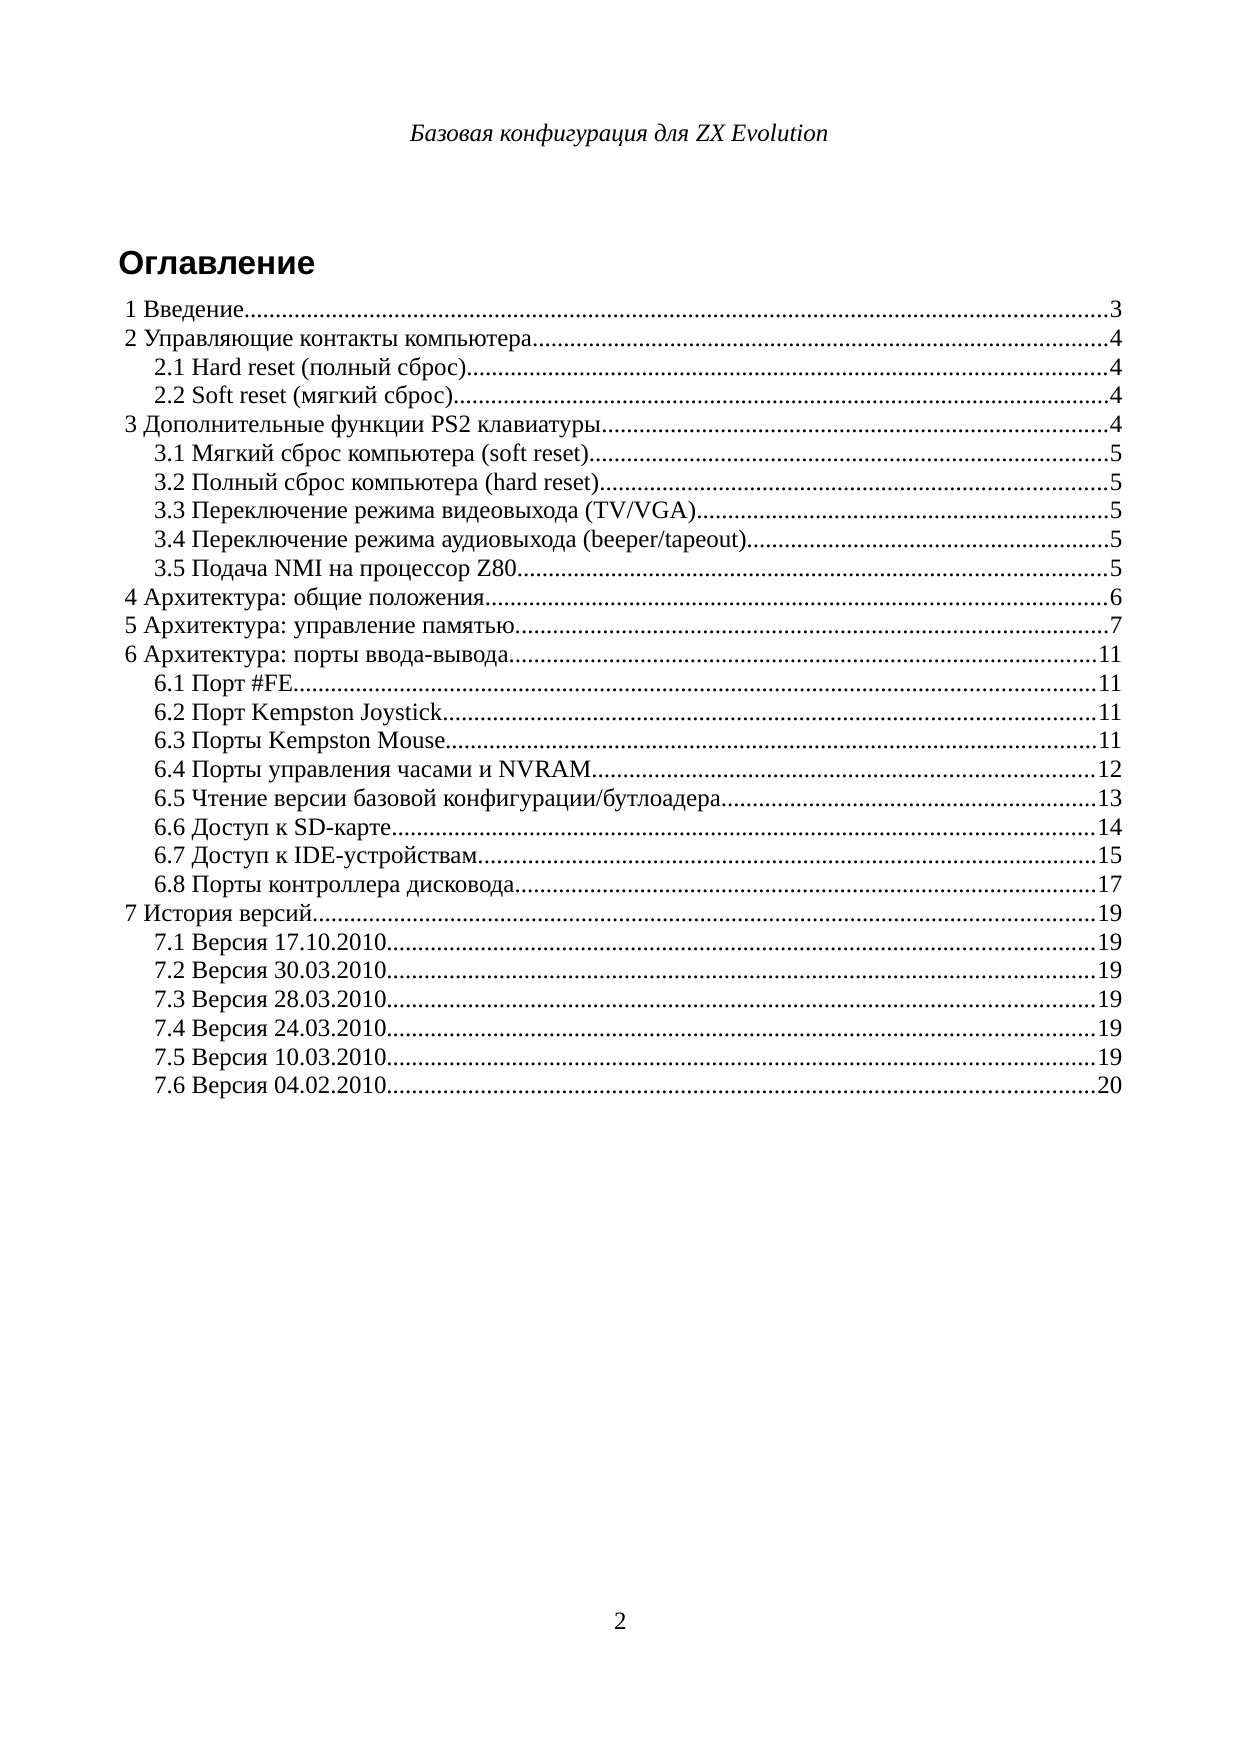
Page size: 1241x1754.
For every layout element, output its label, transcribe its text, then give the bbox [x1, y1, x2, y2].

text 6.1 Порт #FE 11 [148, 668, 1122, 697]
text 7 История версий 19 [118, 898, 1122, 927]
text 2 Управляющие контакты компьютера 4 [118, 323, 1122, 352]
text 6.8 Порты контроллера дисковода 17 [148, 869, 1122, 898]
text 6.2 Порт Kempston Joystick 11 [148, 697, 1122, 726]
text 3.1 Мягкий сброс компьютера (soft reset) 5 [148, 438, 1122, 467]
text 3.5 Подача NMI на процессор Z80 5 [148, 553, 1122, 582]
text 1 Введение 3 [118, 294, 1122, 323]
text 7.1 Версия 17.10.2010 19 [148, 927, 1122, 956]
text 7.6 Версия 04.02.2010 20 [148, 1071, 1122, 1099]
text 7.3 Версия 28.03.2010 19 [148, 984, 1122, 1013]
text 6.4 Порты управления часами и NVRAM 12 [148, 754, 1122, 783]
text 3 Дополнительные функции PS2 клавиатуры 4 [118, 409, 1122, 438]
text 2.2 Soft reset (мягкий сброс) 4 [148, 381, 1122, 409]
text 7.5 Версия 10.03.2010 19 [148, 1042, 1122, 1071]
text 6.3 Порты Kempston Mouse 11 [148, 726, 1122, 754]
text 7.2 Версия 30.03.2010 19 [148, 956, 1122, 984]
text 2.1 Hard reset (полный сброс) 4 [148, 352, 1122, 381]
text 3.4 Переключение режима аудиовыхода (beeper/tapeout) 5 [148, 524, 1122, 553]
text 6.7 Доступ к IDE-устройствам. 15 [148, 841, 1122, 869]
text 3.2 Полный сброс компьютера (hard reset) 5 [148, 467, 1122, 496]
text 3.3 Переключение режима видеовыхода (TV/VGA) 5 [148, 496, 1122, 524]
text 7.4 Версия 24.03.2010 19 [148, 1013, 1122, 1042]
subtitle Оглавление [118, 243, 1122, 282]
text 6.6 Доступ к SD-карте. 14 [148, 812, 1122, 841]
text 6.5 Чтение версии базовой конфигурации/бутлоадера. 13 [148, 783, 1122, 812]
text 5 Архитектура: управление памятью. 7 [118, 611, 1122, 639]
text 6 Архитектура: порты ввода-вывода 11 [118, 639, 1122, 668]
text 4 Архитектура: общие положения 6 [118, 582, 1122, 611]
